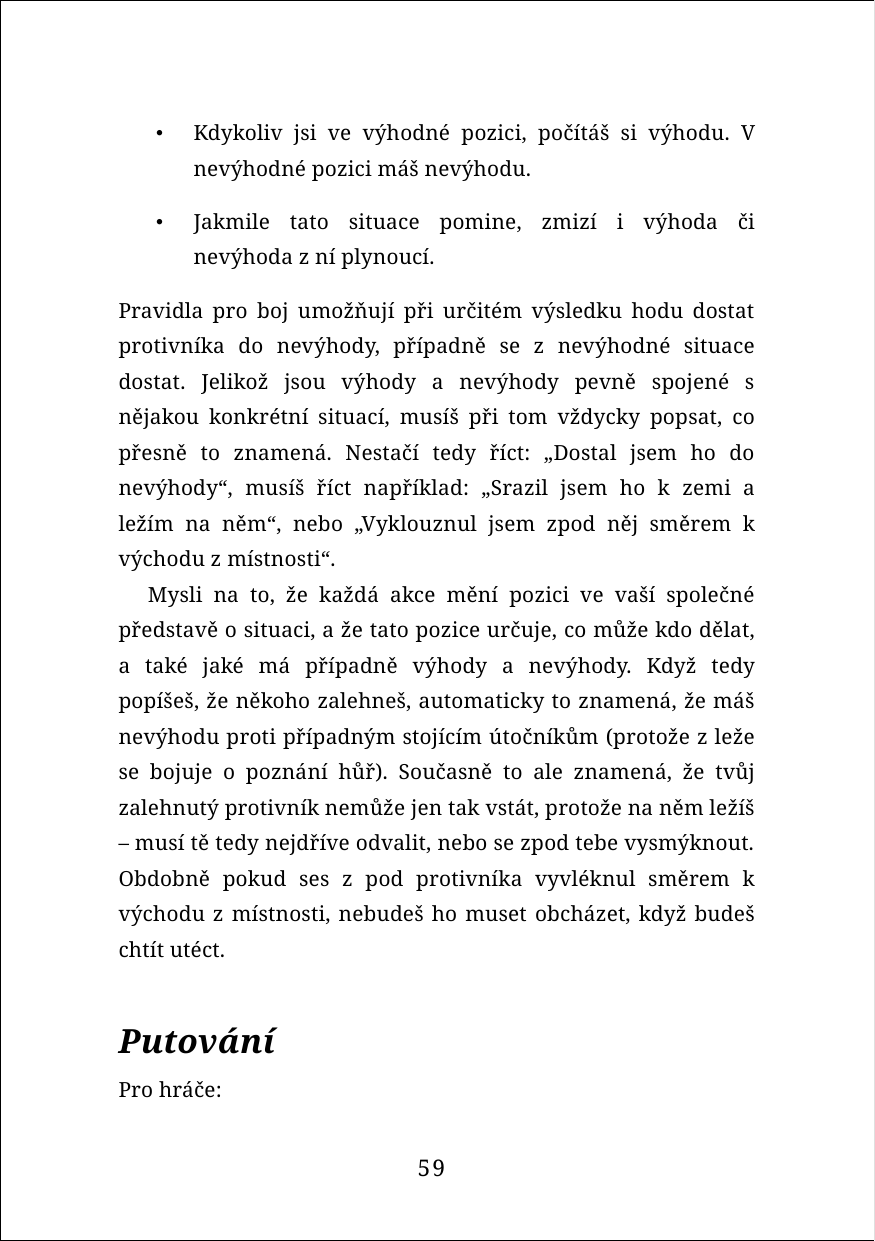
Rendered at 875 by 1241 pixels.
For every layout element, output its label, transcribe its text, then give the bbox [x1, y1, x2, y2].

list Kdykoliv jsi ve výhodné pozici, počítáš si výhodu. V nevýhodné pozici máš nevýhodu. [156, 118, 756, 182]
text Pravidla pro boj umožňují při určitém výsledku hodu dostat protivníka do nevýhody, případně se z nevýhodné situace dostat. Jelikož jsou výhody a nevýhody pevně spojené s nějakou konkrétní situací, musíš při tom vždycky popsat, co přesně to znamená. Nestačí tedy říct: „Dostal jsem ho do nevýhody“, musíš říct například: „Srazil jsem ho k zemi a ležím na něm“, nebo „Vyklouznul jsem zpod něj směrem k východu z místnosti“. Mysli na to, že každá akce mění pozici ve vaší společné představě o situaci, a že tato pozice určuje, co může kdo dělat, a také jaké má případně výhody a nevýhody. Když tedy popíšeš, že někoho zalehneš, automaticky to znamená, že máš nevýhodu proti případným stojícím útočníkům (protože z leže se bojuje o poznání hůř). Současně to ale znamená, že tvůj zalehnutý protivník nemůže jen tak vstát, protože na něm ležíš – musí tě tedy nejdříve odvalit, nebo se zpod tebe vysmýknout. Obdobně pokud ses z pod protivníka vyvléknul směrem k východu z místnosti, nebudeš ho muset obcházet, když budeš chtít utéct. [118, 296, 756, 963]
list Jakmile tato situace pomine, zmizí i výhoda či nevýhoda z ní plynoucí. [156, 207, 756, 271]
text Pro hráče: [118, 1075, 756, 1103]
subtitle Putování [118, 1018, 756, 1063]
